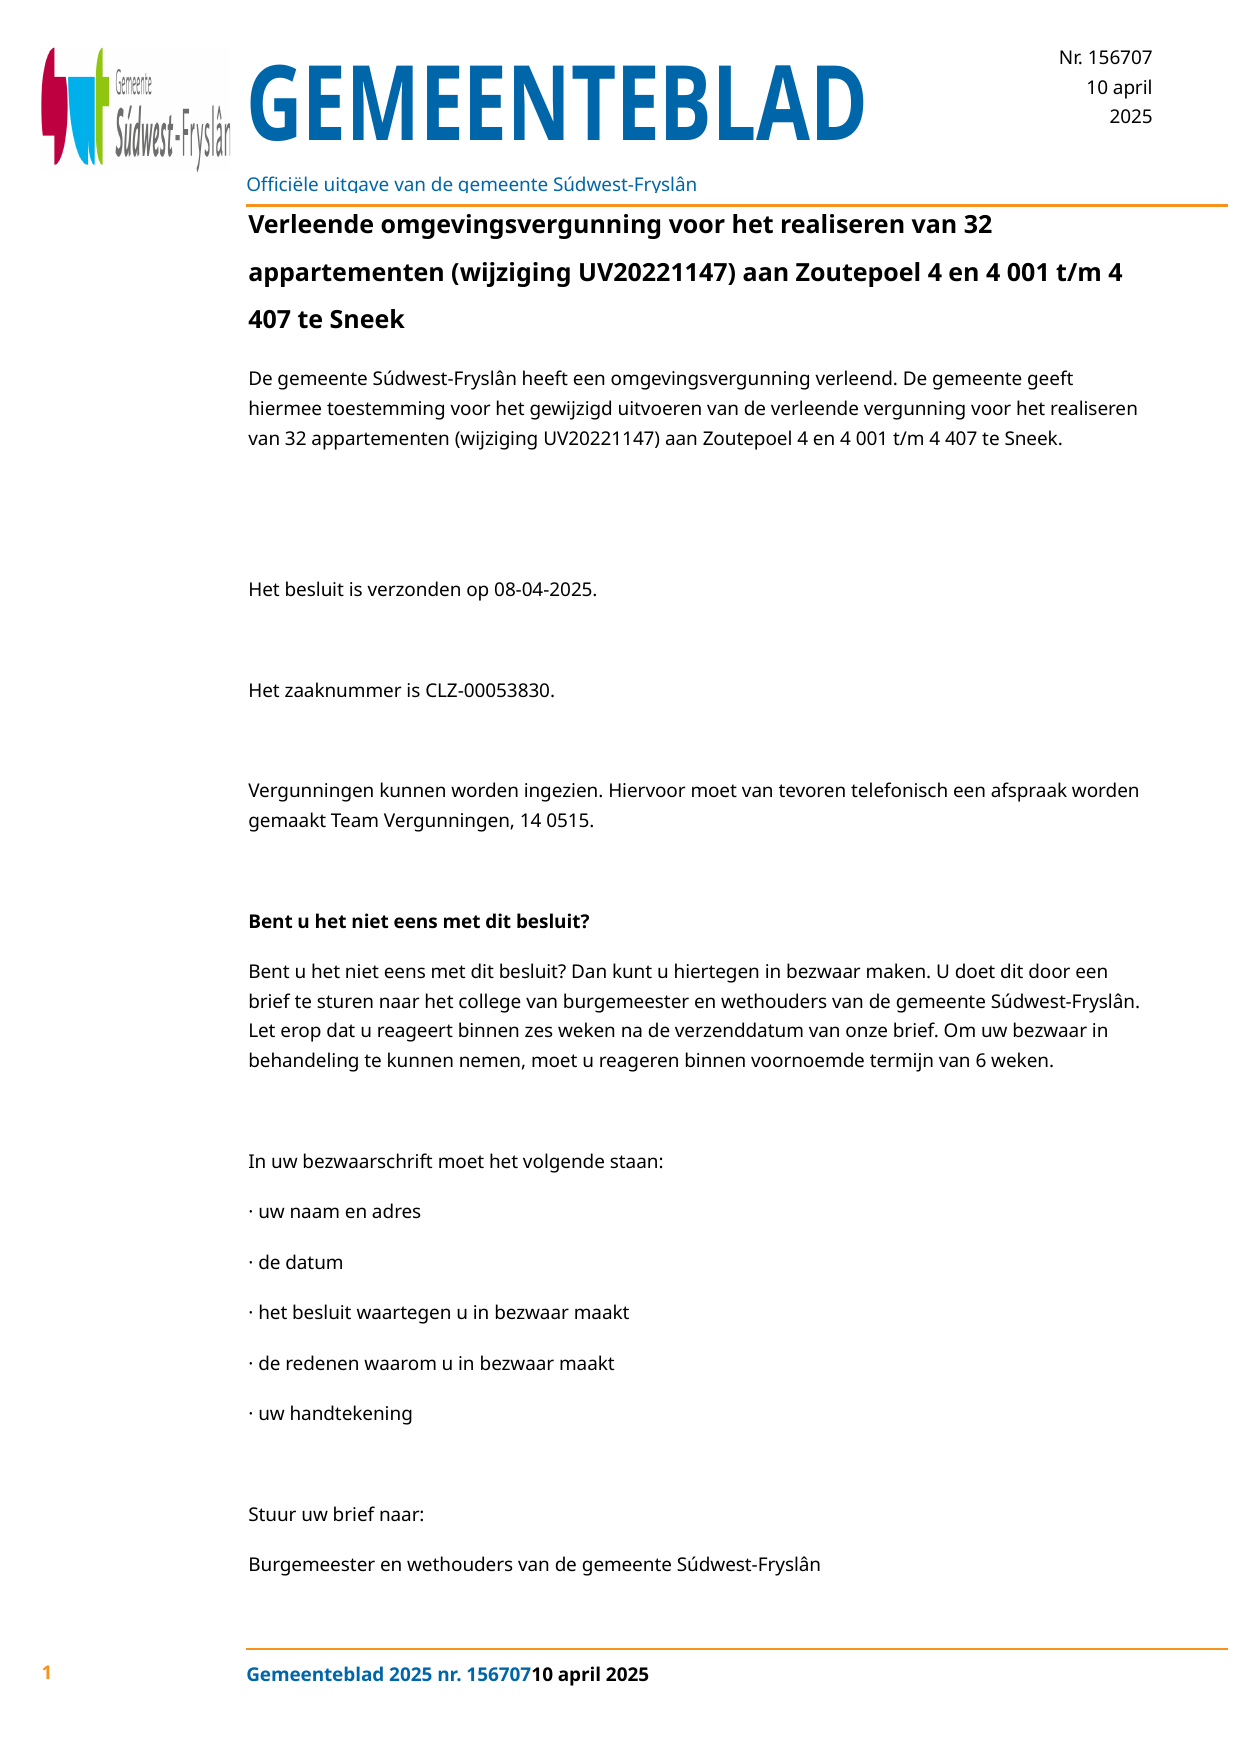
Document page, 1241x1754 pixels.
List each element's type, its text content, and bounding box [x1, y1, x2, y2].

text · uw handtekening [248, 1400, 1152, 1426]
text · uw naam en adres [248, 1198, 1152, 1224]
text Stuur uw brief naar: [248, 1501, 1152, 1527]
text · de redenen waarom u in bezwaar maakt [248, 1350, 1152, 1375]
text · het besluit waartegen u in bezwaar maakt [248, 1299, 1152, 1325]
text · de datum [248, 1249, 1152, 1274]
text Burgemeester en wethouders van de gemeente Súdwest-Fryslân [248, 1551, 1152, 1577]
text Bent u het niet eens met dit besluit? Dan kunt u hiertegen in bezwaar maken. U doet dit door een brief te sturen naar het college van burgemeester en wethouders van de gemeente Súdwest-Fryslân. Let erop dat u reageert binnen zes weken na de verzenddatum van onze brief. Om uw bezwaar in behandeling te kunnen nemen, moet u reageren binnen voornoemde termijn van 6 weken. [248, 958, 1152, 1073]
text Bent u het niet eens met dit besluit? [248, 908, 1152, 934]
text In uw bezwaarschrift moet het volgende staan: [248, 1148, 1152, 1174]
picture [41, 47, 231, 172]
text Het besluit is verzonden op 08-04-2025. [248, 576, 1152, 602]
text De gemeente Súdwest-Fryslân heeft een omgevingsvergunning verleend. De gemeente geeft hiermee toestemming voor het gewijzigd uitvoeren van de verleende vergunning voor het realiseren van 32 appartementen (wijziging UV20221147) aan Zoutepoel 4 en 4 001 t/m 4 407 te Sneek. [248, 366, 1152, 450]
text Verleende omgevingsvergunning voor het realiseren van 32 appartementen (wijziging UV20221147) aan Zoutepoel 4 en 4 001 t/m 4 407 te Sneek [248, 207, 1152, 336]
text Het zaaknummer is CLZ-00053830. [248, 677, 1152, 702]
text Vergunningen kunnen worden ingezien. Hiervoor moet van tevoren telefonisch een afspraak worden gemaakt Team Vergunningen, 14 0515. [248, 778, 1152, 833]
